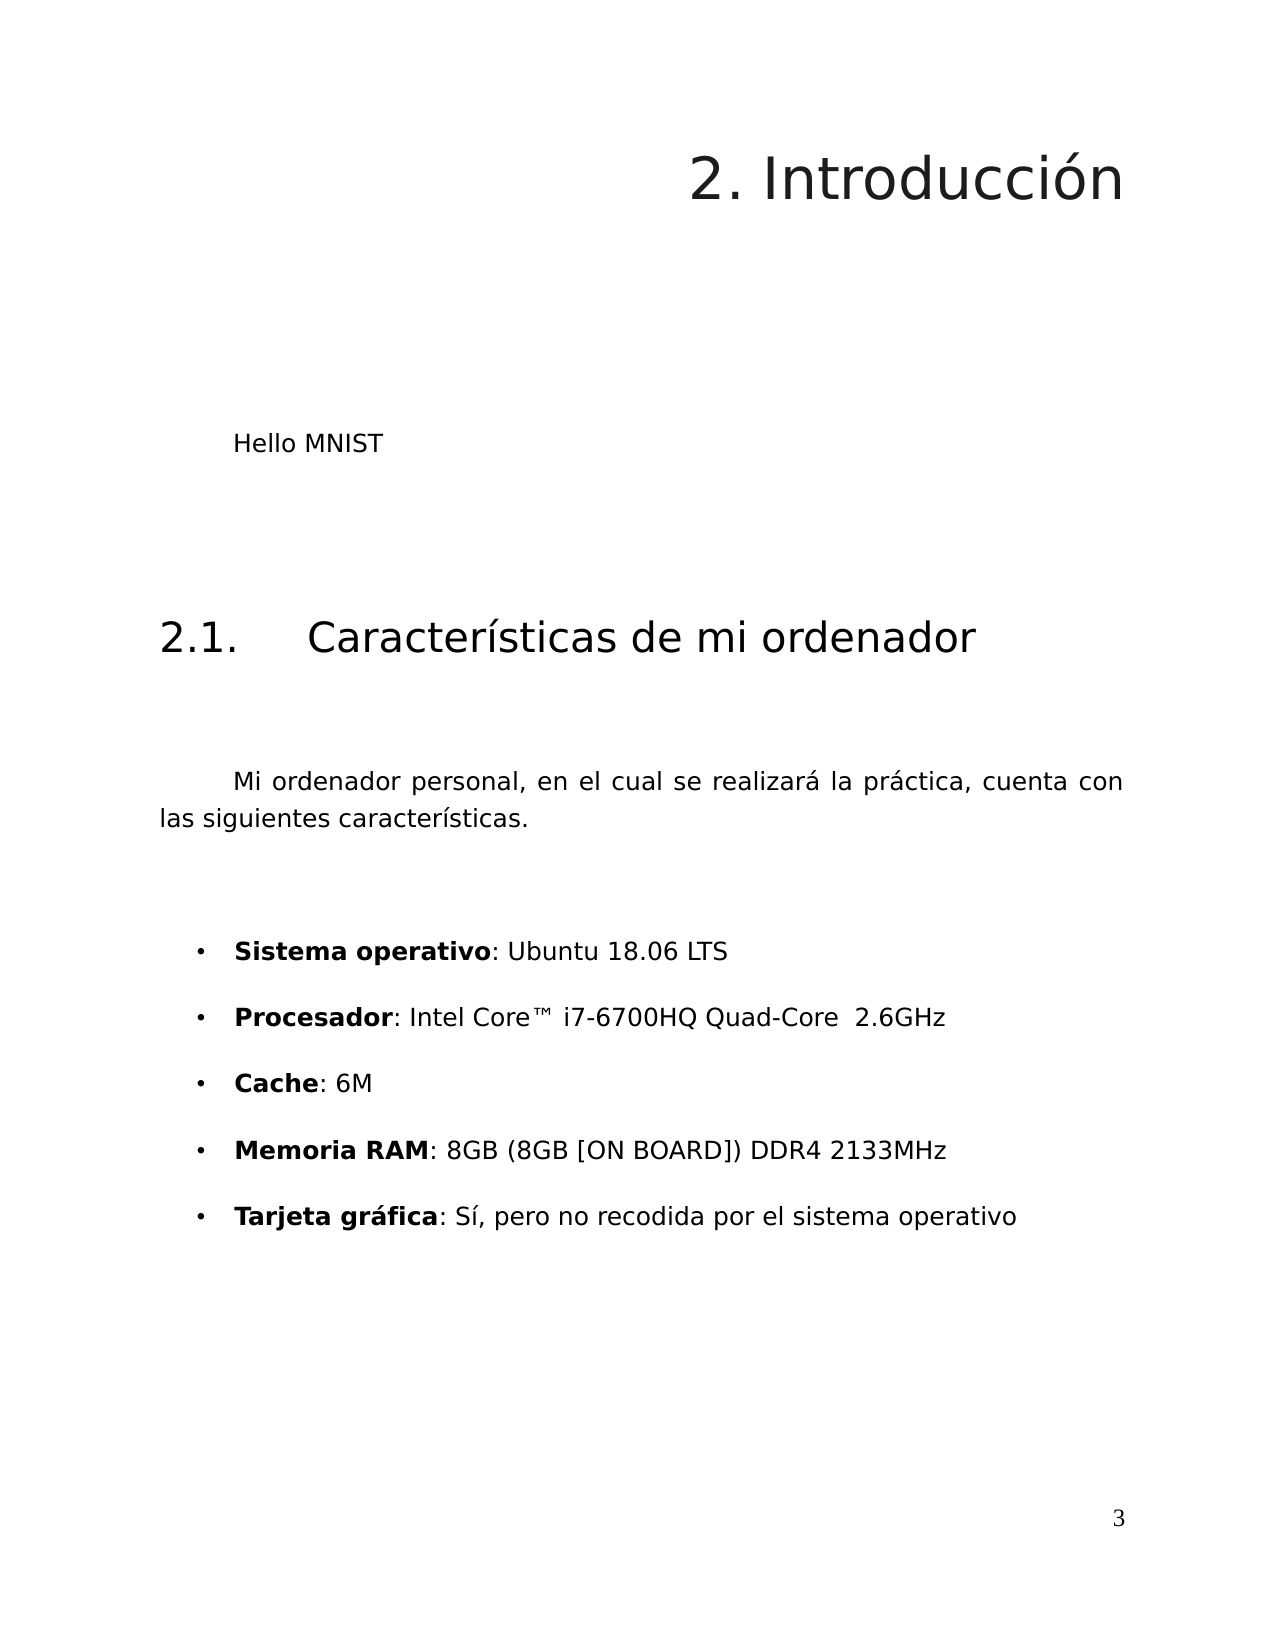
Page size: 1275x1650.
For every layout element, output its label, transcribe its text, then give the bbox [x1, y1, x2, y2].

list Cache: 6M [197, 1070, 1125, 1099]
list Procesador: Intel Core™ i7-6700HQ Quad-Core 2.6GHz [197, 1003, 1125, 1032]
subtitle Introducción [159, 145, 1125, 213]
text Mi ordenador personal, en el cual se realizará la práctica, cuenta con las siguientes características. [159, 767, 1125, 833]
list Tarjeta gráfica: Sí, pero no recodida por el sistema operativo [197, 1203, 1125, 1232]
list Memoria RAM: 8GB (8GB [ON BOARD]) DDR4 2133MHz [197, 1136, 1125, 1165]
list Sistema operativo: Ubuntu 18.06 LTS [197, 937, 1125, 966]
text Hello MNIST [159, 429, 1125, 459]
subtitle Características de mi ordenador [159, 613, 1125, 662]
